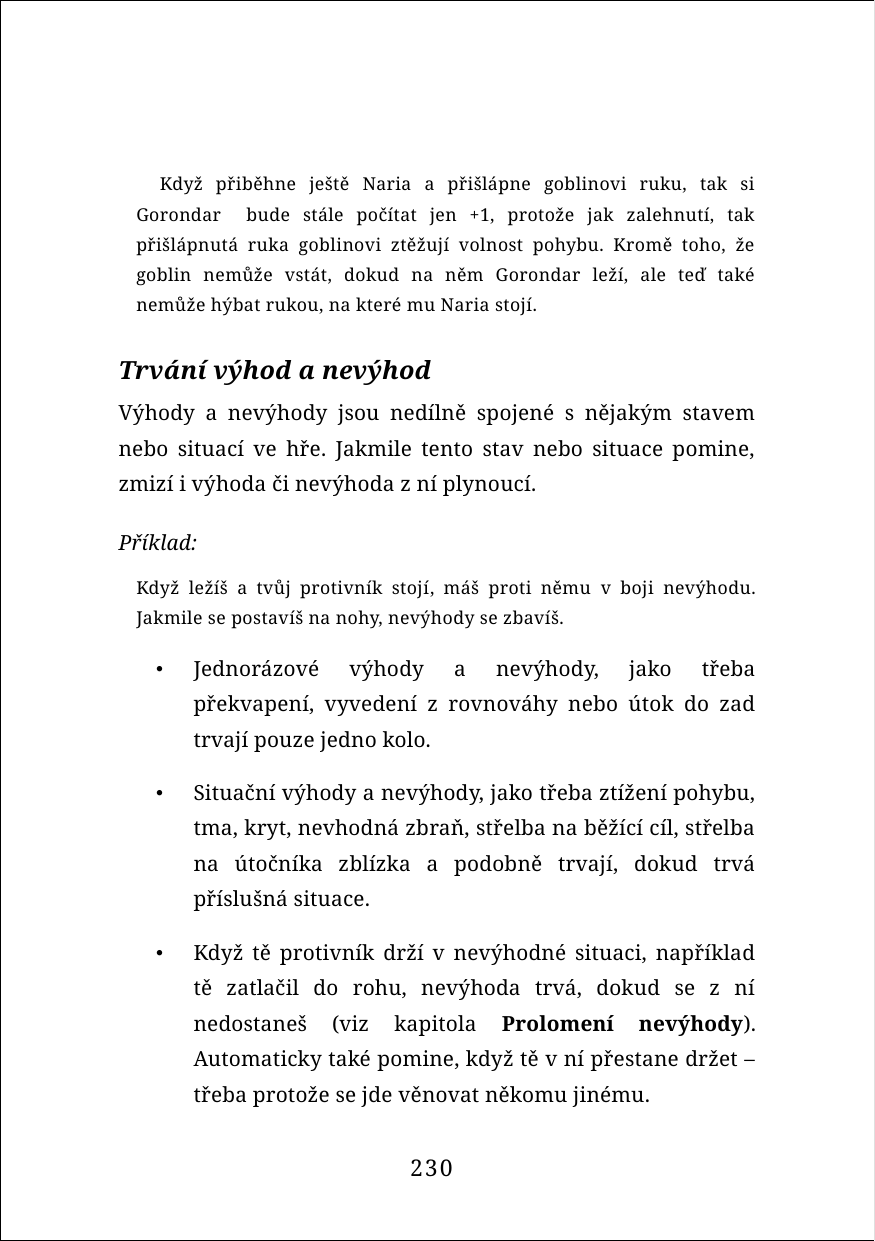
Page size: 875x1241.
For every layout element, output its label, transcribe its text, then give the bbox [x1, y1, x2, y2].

subtitle Trvání výhod a nevýhod [118, 352, 756, 386]
text Příklad: [118, 528, 756, 557]
list Jednorázové výhody a nevýhody, jako třeba překvapení, vyvedení z rovnováhy nebo útok do zad trvají pouze jedno kolo. [156, 654, 756, 753]
list Situační výhody a nevýhody, jako třeba ztížení pohybu, tma, kryt, nevhodná zbraň, střelba na běžící cíl, střelba na útočníka zblízka a podobně trvají, dokud trvá příslušná situace. [156, 778, 756, 913]
text Když ležíš a tvůj protivník stojí, máš proti němu v boji nevýhodu. Jakmile se postavíš na nohy, nevýhody se zbavíš. [136, 576, 756, 630]
list Když tě protivník drží v nevýhodné situaci, například tě zatlačil do rohu, nevýhoda trvá, dokud se z ní nedostaneš (viz kapitola Prolomení nevýhody). Automaticky také pomine, když tě v ní přestane držet – třeba protože se jde věnovat někomu jinému. [156, 938, 756, 1108]
text Výhody a nevýhody jsou nedílně spojené s nějakým stavem nebo situací ve hře. Jakmile tento stav nebo situace pomine, zmizí i výhoda či nevýhoda z ní plynoucí. [118, 398, 756, 498]
text Když přiběhne ještě Naria a přišlápne goblinovi ruku, tak si Gorondar bude stále počítat jen +1, protože jak zalehnutí, tak přišlápnutá ruka goblinovi ztěžují volnost pohybu. Kromě toho, že goblin nemůže vstát, dokud na něm Gorondar leží, ale teď také nemůže hýbat rukou, na které mu Naria stojí. [136, 172, 756, 317]
